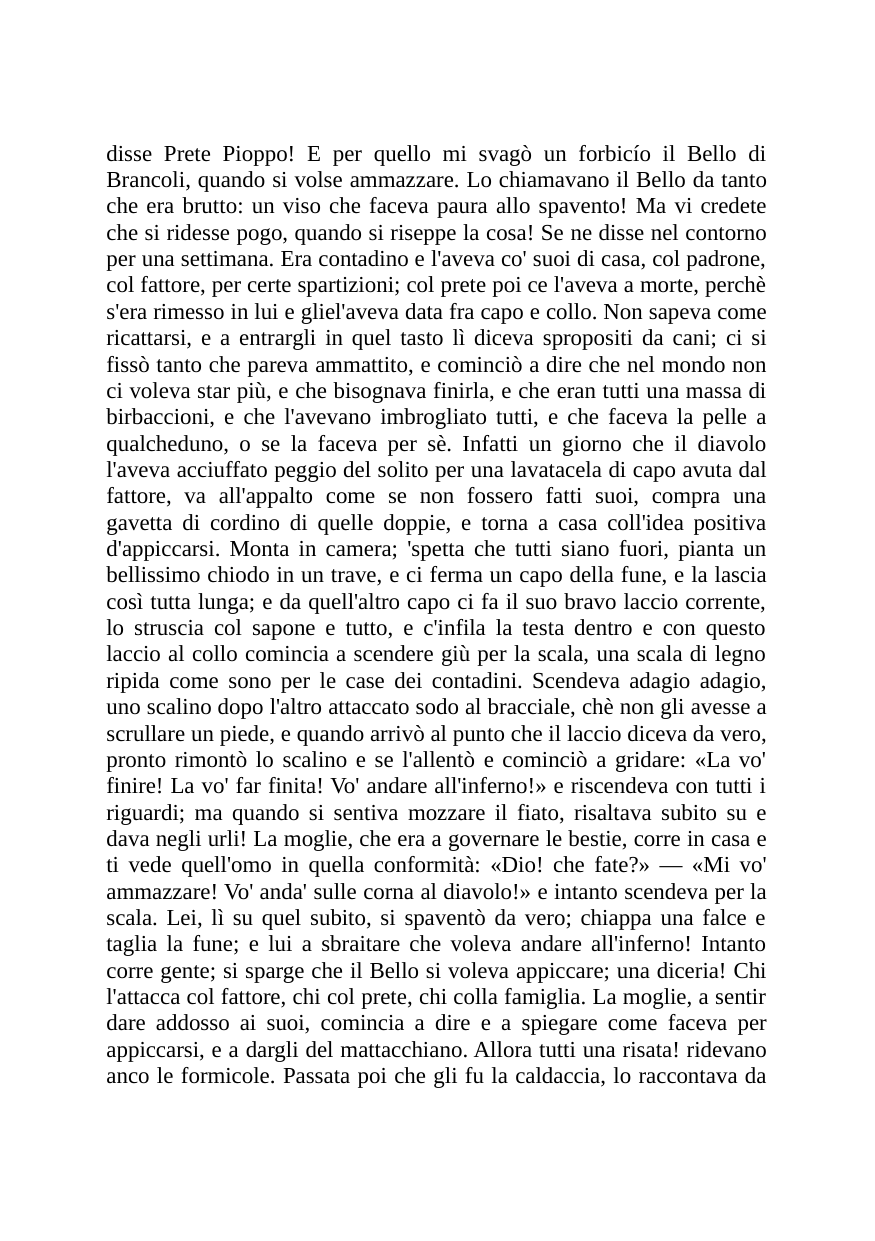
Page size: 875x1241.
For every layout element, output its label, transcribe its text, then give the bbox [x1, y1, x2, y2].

text disse Prete Pioppo! E per quello mi svagò un forbicío il Bello di Brancoli, quando si volse ammazzare. Lo chiamavano il Bello da tanto che era brutto: un viso che faceva paura allo spavento! Ma vi credete che si ridesse pogo, quando si riseppe la cosa! Se ne disse nel contorno per una settimana. Era contadino e l'aveva co' suoi di casa, col padrone, col fattore, per certe spartizioni; col prete poi ce l'aveva a morte, perchè s'era rimesso in lui e gliel'aveva data fra capo e collo. Non sapeva come ricattarsi, e a entrargli in quel tasto lì diceva spropositi da cani; ci si fissò tanto che pareva ammattito, e cominciò a dire che nel mondo non ci voleva star più, e che bisognava finirla, e che eran tutti una massa di birbaccioni, e che l'avevano imbrogliato tutti, e che faceva la pelle a qualcheduno, o se la faceva per sè. Infatti un giorno che il diavolo l'aveva acciuffato peggio del solito per una lavatacela di capo avuta dal fattore, va all'appalto come se non fossero fatti suoi, compra una gavetta di cordino di quelle doppie, e torna a casa coll'idea positiva d'appiccarsi. Monta in camera; 'spetta che tutti siano fuori, pianta un bellissimo chiodo in un trave, e ci ferma un capo della fune, e la lascia così tutta lunga; e da quell'altro capo ci fa il suo bravo laccio corrente, lo struscia col sapone e tutto, e c'infila la testa dentro e con questo laccio al collo comincia a scendere giù per la scala, una scala di legno ripida come sono per le case dei contadini. Scendeva adagio adagio, uno scalino dopo l'altro attaccato sodo al bracciale, chè non gli avesse a scrullare un piede, e quando arrivò al punto che il laccio diceva da vero, pronto rimontò lo scalino e se l'allentò e cominciò a gridare: «La vo' finire! La vo' far finita! Vo' andare all'inferno!» e riscendeva con tutti i riguardi; ma quando si sentiva mozzare il fiato, risaltava subito su e dava negli urli! La moglie, che era a governare le bestie, corre in casa e ti vede quell'omo in quella conformità: «Dio! che fate?» — «Mi vo' ammazzare! Vo' anda' sulle corna al diavolo!» e intanto scendeva per la scala. Lei, lì su quel subito, si spaventò da vero; chiappa una falce e taglia la fune; e lui a sbraitare che voleva andare all'inferno! Intanto corre gente; si sparge che il Bello si voleva appiccare; una diceria! Chi l'attacca col fattore, chi col prete, chi colla famiglia. La moglie, a sentir dare addosso ai suoi, comincia a dire e a spiegare come faceva per appiccarsi, e a dargli del mattacchiano. Allora tutti una risata! ridevano anco le formicole. Passata poi che gli fu la caldaccia, lo raccontava da [106, 140, 768, 1088]
